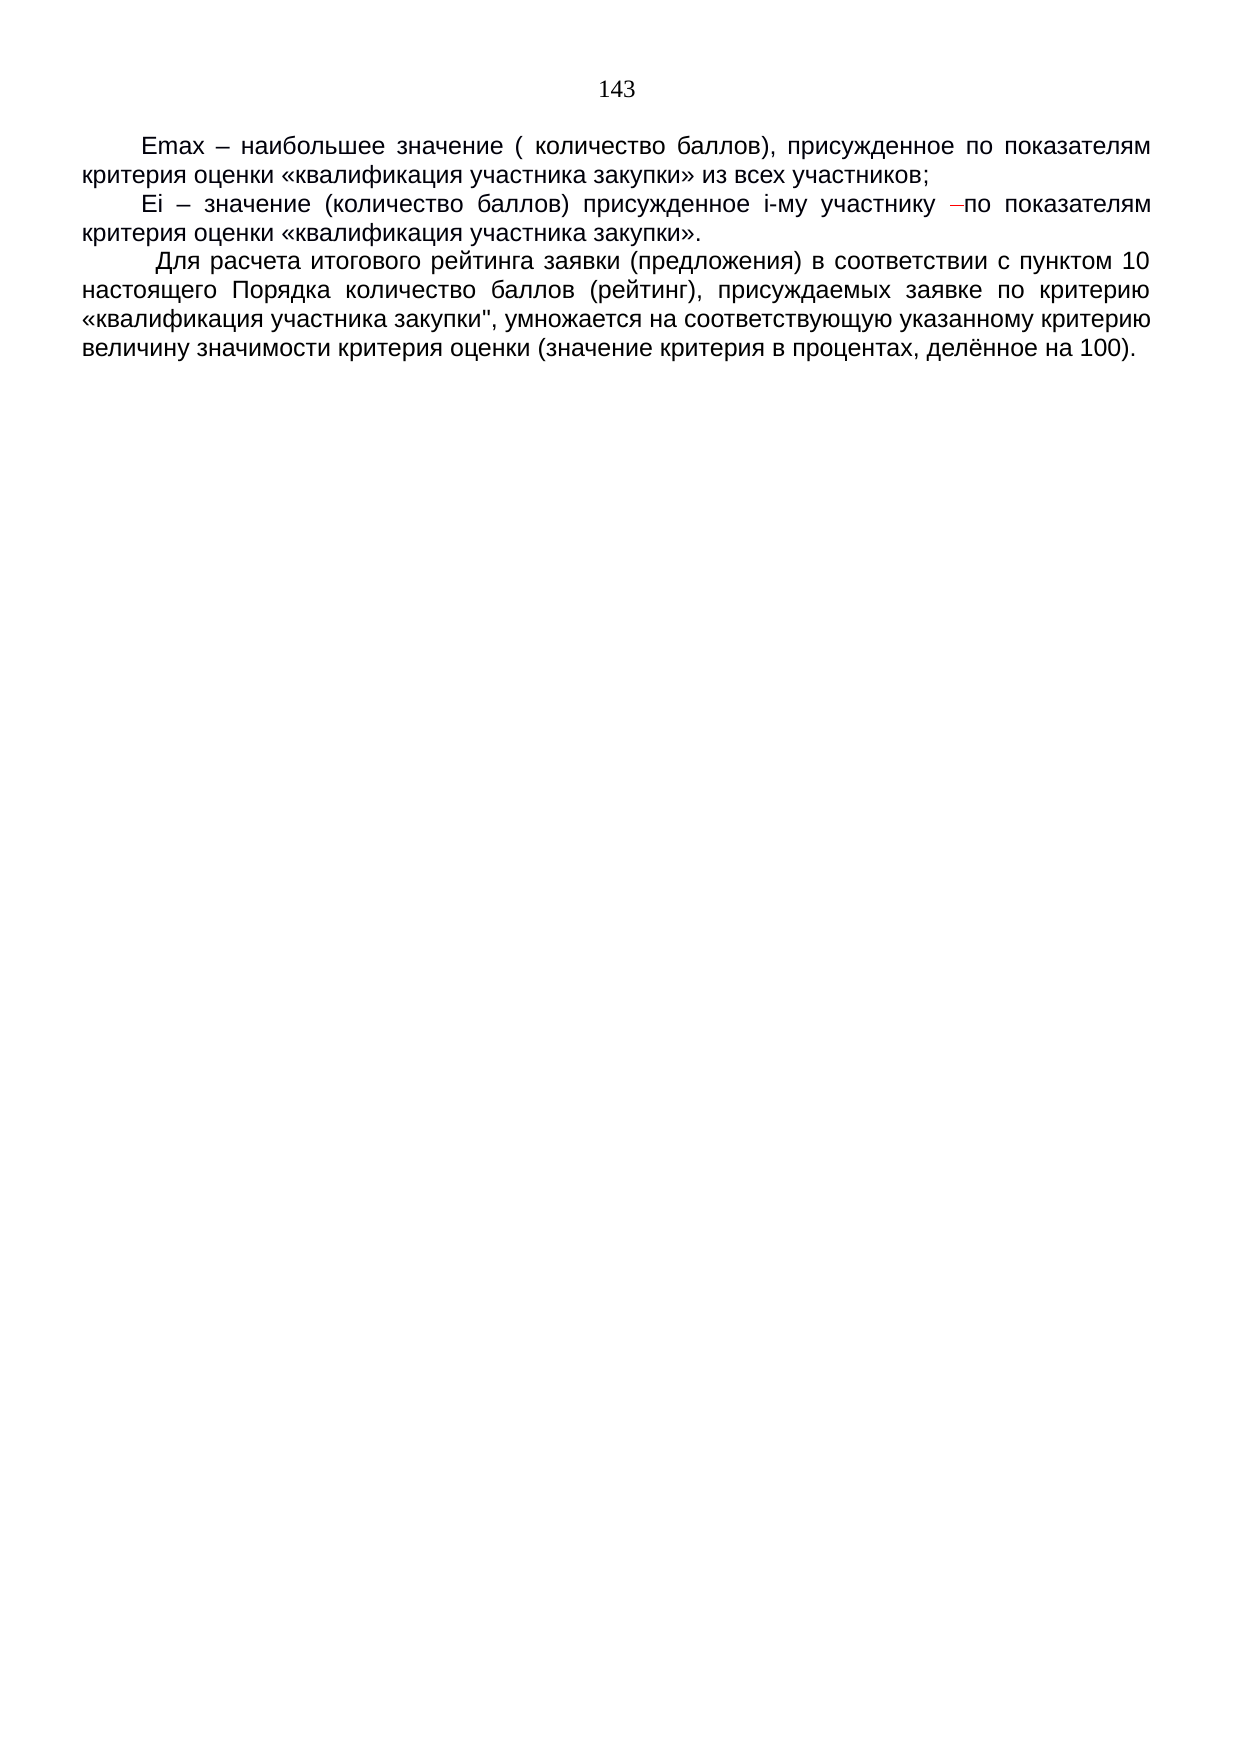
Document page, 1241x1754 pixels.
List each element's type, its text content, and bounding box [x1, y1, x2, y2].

text Ei – значение (количество баллов) присужденное i-му участнику по показателям критерия оценки «квалификация участника закупки». [82, 189, 1152, 246]
text Для расчета итогового рейтинга заявки (предложения) в соответствии с пунктом 10 настоящего Порядка количество баллов (рейтинг), присуждаемых заявке по критерию «квалификация участника закупки", умножается на соответствующую указанному критерию величину значимости критерия оценки (значение критерия в процентах, делённое на 100). [82, 246, 1152, 361]
text Emax – наибольшее значение ( количество баллов), присужденное по показателям критерия оценки «квалификация участника закупки» из всех участников; [82, 131, 1152, 189]
